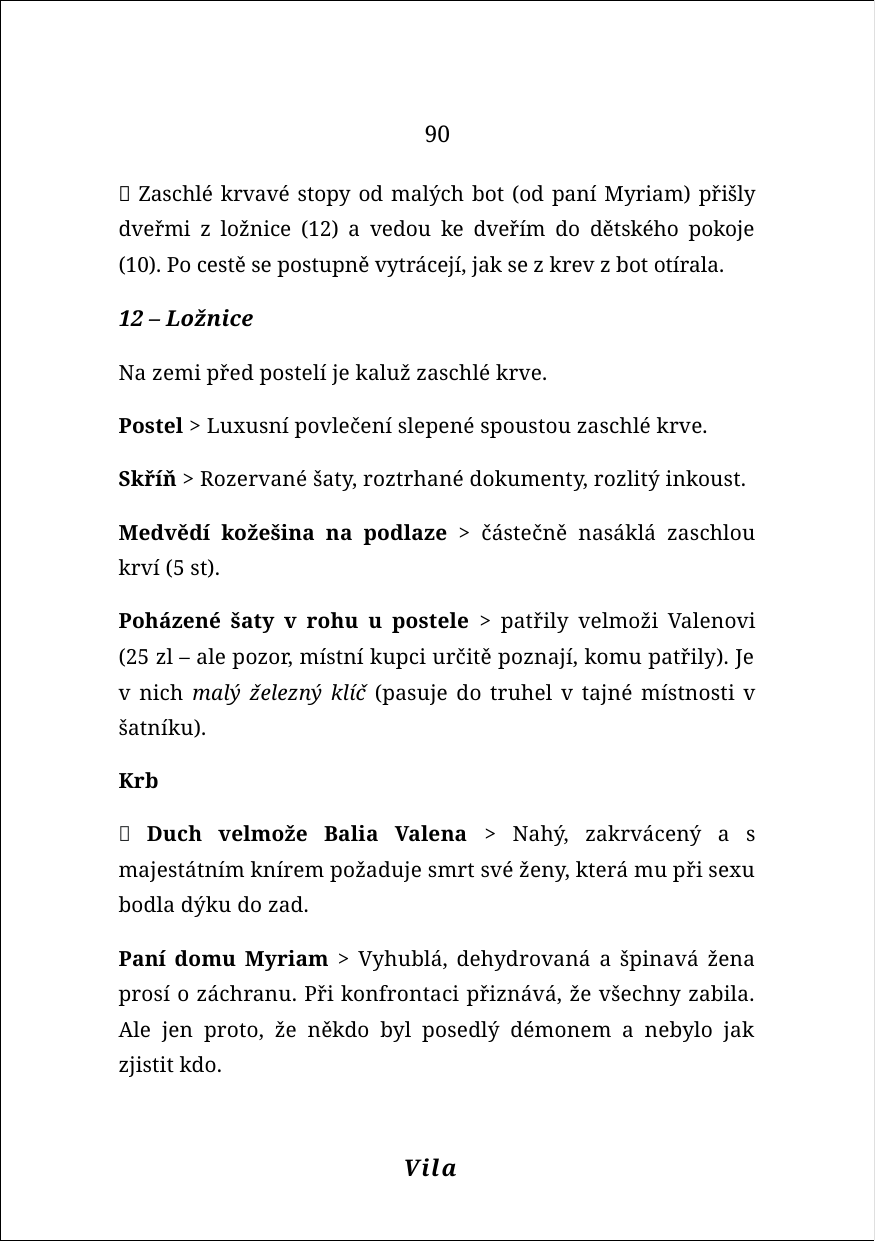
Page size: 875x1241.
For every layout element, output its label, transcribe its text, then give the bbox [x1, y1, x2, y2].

text 👣 Zaschlé krvavé stopy od malých bot (od paní Myriam) přišly dveřmi z ložnice (12) a vedou ke dveřím do dětského pokoje (10). Po cestě se postupně vytrácejí, jak se z krev z bot otírala. [118, 179, 756, 278]
text Poházené šaty v rohu u postele > patřily velmoži Valenovi (25 zl – ale pozor, místní kupci určitě poznají, komu patřily). Je v nich malý železný klíč (pasuje do truhel v tajné místnosti v šatníku). [118, 607, 756, 742]
text Medvědí kožešina na podlaze > částečně nasáklá zaschlou krví (5 st). [118, 518, 756, 582]
text Postel > Luxusní povlečení slepené spoustou zaschlé krve. [118, 411, 756, 440]
text Paní domu Myriam > Vyhublá, dehydrovaná a špinavá žena prosí o záchranu. Při konfrontaci přiznává, že všechny zabila. Ale jen proto, že někdo byl posedlý démonem a nebylo jak zjistit kdo. [118, 944, 756, 1079]
text Krb [118, 766, 756, 795]
text Na zemi před postelí je kaluž zaschlé krve. [118, 358, 756, 387]
text 12 – Ložnice [118, 303, 756, 333]
text 👤 Duch velmože Balia Valena > Nahý, zakrvácený a s majestátním knírem požaduje smrt své ženy, která mu při sexu bodla dýku do zad. [118, 819, 756, 919]
text Skříň > Rozervané šaty, roztrhané dokumenty, rozlitý inkoust. [118, 464, 756, 493]
